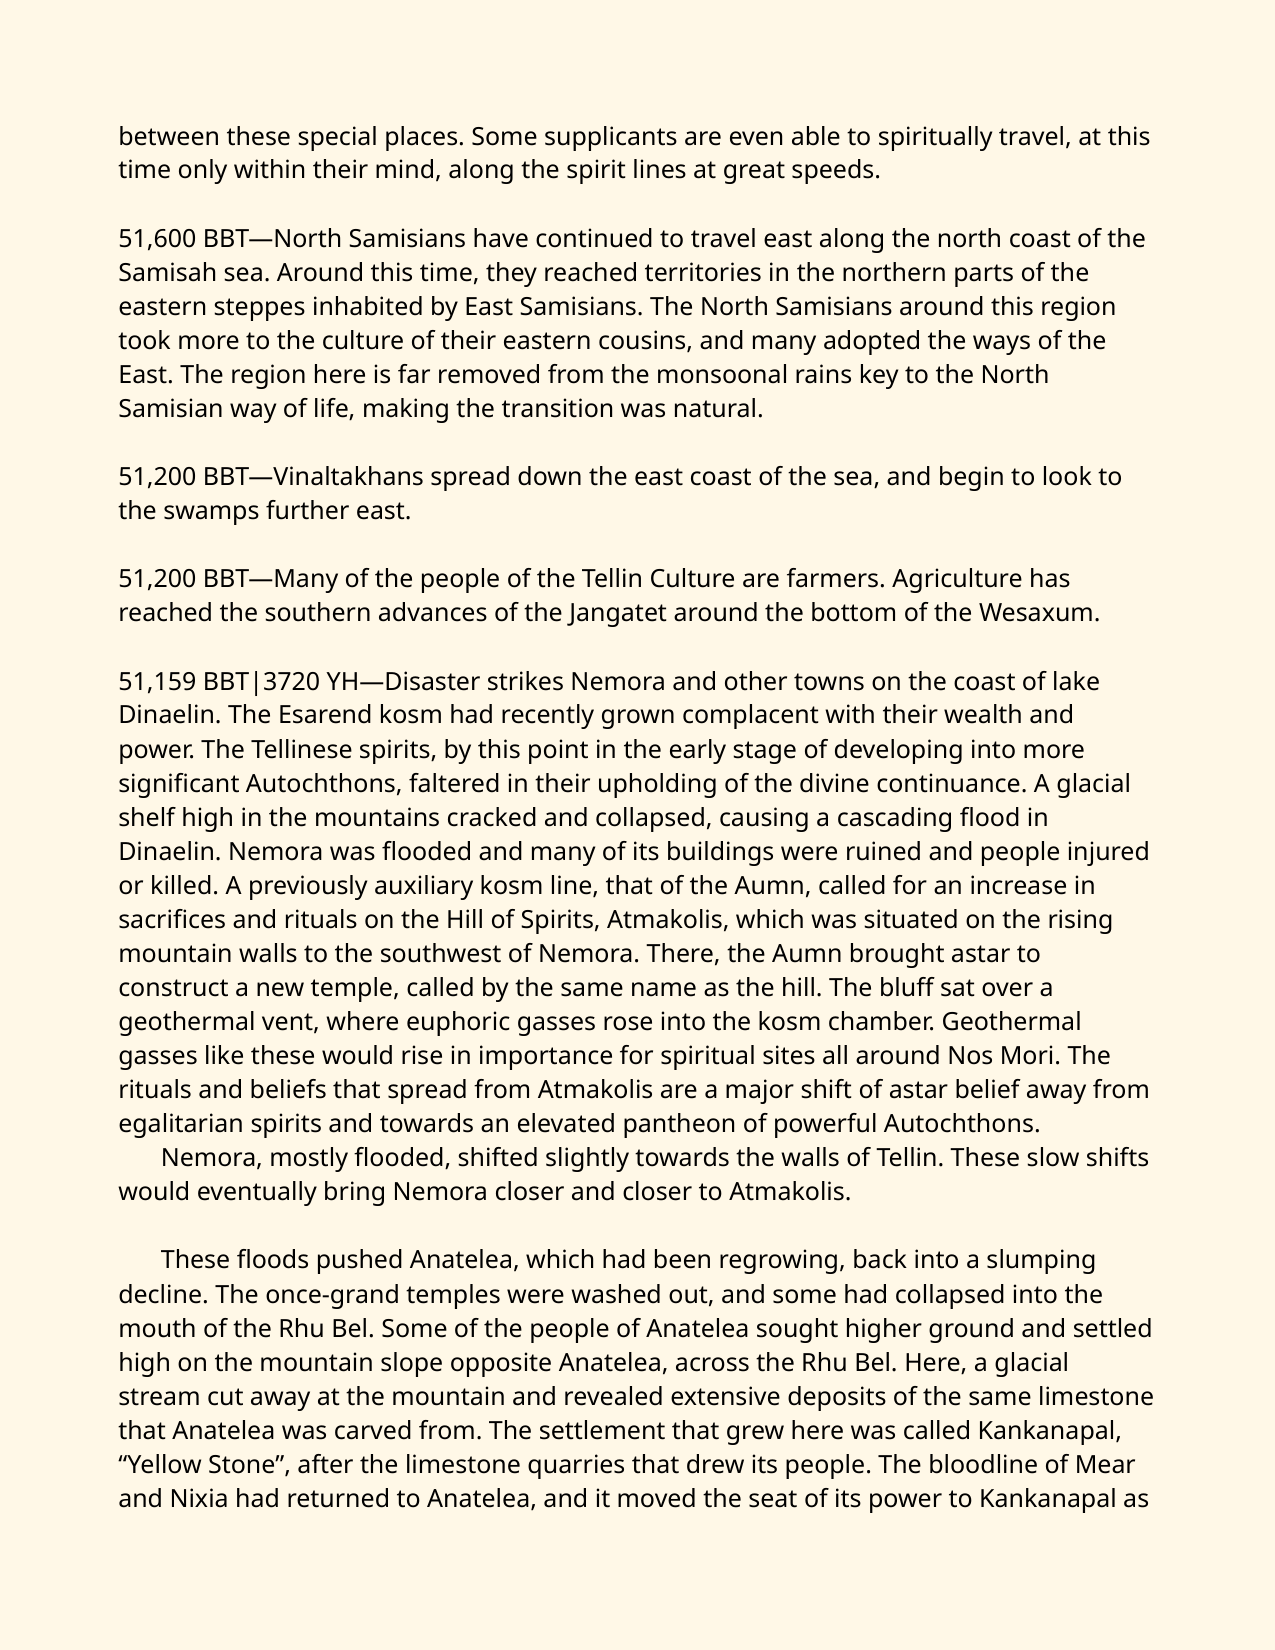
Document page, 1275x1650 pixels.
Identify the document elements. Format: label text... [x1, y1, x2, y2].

text between these special places. Some supplicants are even able to spiritually travel, at this time only within their mind, along the spirit lines at great speeds. [118, 118, 1157, 186]
text 51,200 BBT—Vinaltakhans spread down the east coast of the sea, and begin to look to the swamps further east. [118, 459, 1157, 527]
text These floods pushed Anatelea, which had been regrowing, back into a slumping decline. The once-grand temples were washed out, and some had collapsed into the mouth of the Rhu Bel. Some of the people of Anatelea sought higher ground and settled high on the mountain slope opposite Anatelea, across the Rhu Bel. Here, a glacial stream cut away at the mountain and revealed extensive deposits of the same limestone that Anatelea was carved from. The settlement that grew here was called Kankanapal, “Yellow Stone”, after the limestone quarries that drew its people. The bloodline of Mear and Nixia had returned to Anatelea, and it moved the seat of its power to Kankanapal as [118, 1242, 1157, 1515]
text Nemora, mostly flooded, shifted slightly towards the walls of Tellin. These slow shifts would eventually bring Nemora closer and closer to Atmakolis. [118, 1140, 1157, 1208]
text 51,159 BBT|3720 YH—Disaster strikes Nemora and other towns on the coast of lake Dinaelin. The Esarend kosm had recently grown complacent with their wealth and power. The Tellinese spirits, by this point in the early stage of developing into more significant Autochthons, faltered in their upholding of the divine continuance. A glacial shelf high in the mountains cracked and collapsed, causing a cascading flood in Dinaelin. Nemora was flooded and many of its buildings were ruined and people injured or killed. A previously auxiliary kosm line, that of the Aumn, called for an increase in sacrifices and rituals on the Hill of Spirits, Atmakolis, which was situated on the rising mountain walls to the southwest of Nemora. There, the Aumn brought astar to construct a new temple, called by the same name as the hill. The bluff sat over a geothermal vent, where euphoric gasses rose into the kosm chamber. Geothermal gasses like these would rise in importance for spiritual sites all around Nos Mori. The rituals and beliefs that spread from Atmakolis are a major shift of astar belief away from egalitarian spirits and towards an elevated pantheon of powerful Autochthons. [118, 663, 1157, 1140]
text 51,200 BBT—Many of the people of the Tellin Culture are farmers. Agriculture has reached the southern advances of the Jangatet around the bottom of the Wesaxum. [118, 561, 1157, 629]
text 51,600 BBT—North Samisians have continued to travel east along the north coast of the Samisah sea. Around this time, they reached territories in the northern parts of the eastern steppes inhabited by East Samisians. The North Samisians around this region took more to the culture of their eastern cousins, and many adopted the ways of the East. The region here is far removed from the monsoonal rains key to the North Samisian way of life, making the transition was natural. [118, 220, 1157, 425]
